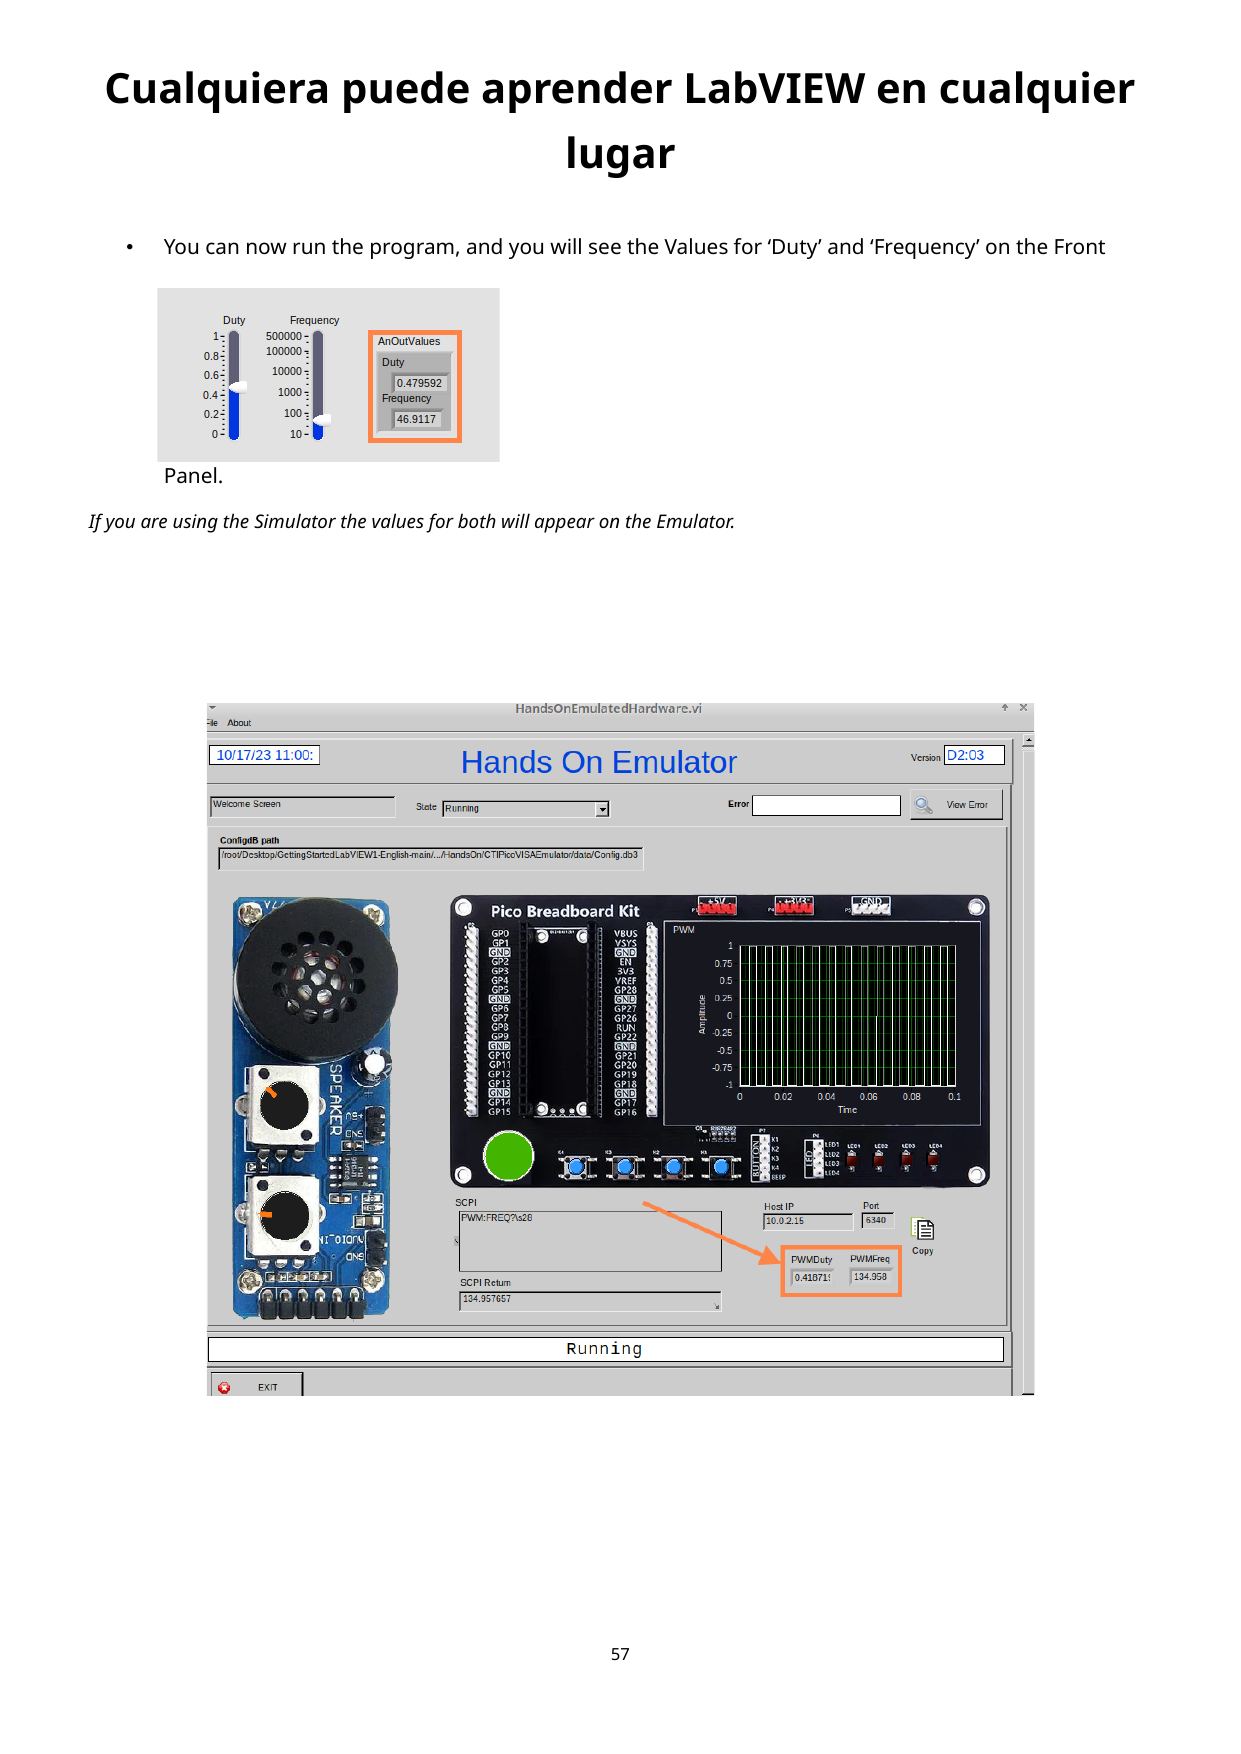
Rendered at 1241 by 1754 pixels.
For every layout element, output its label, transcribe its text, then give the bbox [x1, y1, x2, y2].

text If you are using the Simulator the values for both will appear on the Emulator. [88, 508, 1152, 534]
picture [206, 703, 1035, 1396]
list You can now run the program, and you will see the Values for ‘Duty’ and ‘Frequency’ on the Front Panel. [126, 232, 1152, 490]
picture [157, 288, 500, 462]
